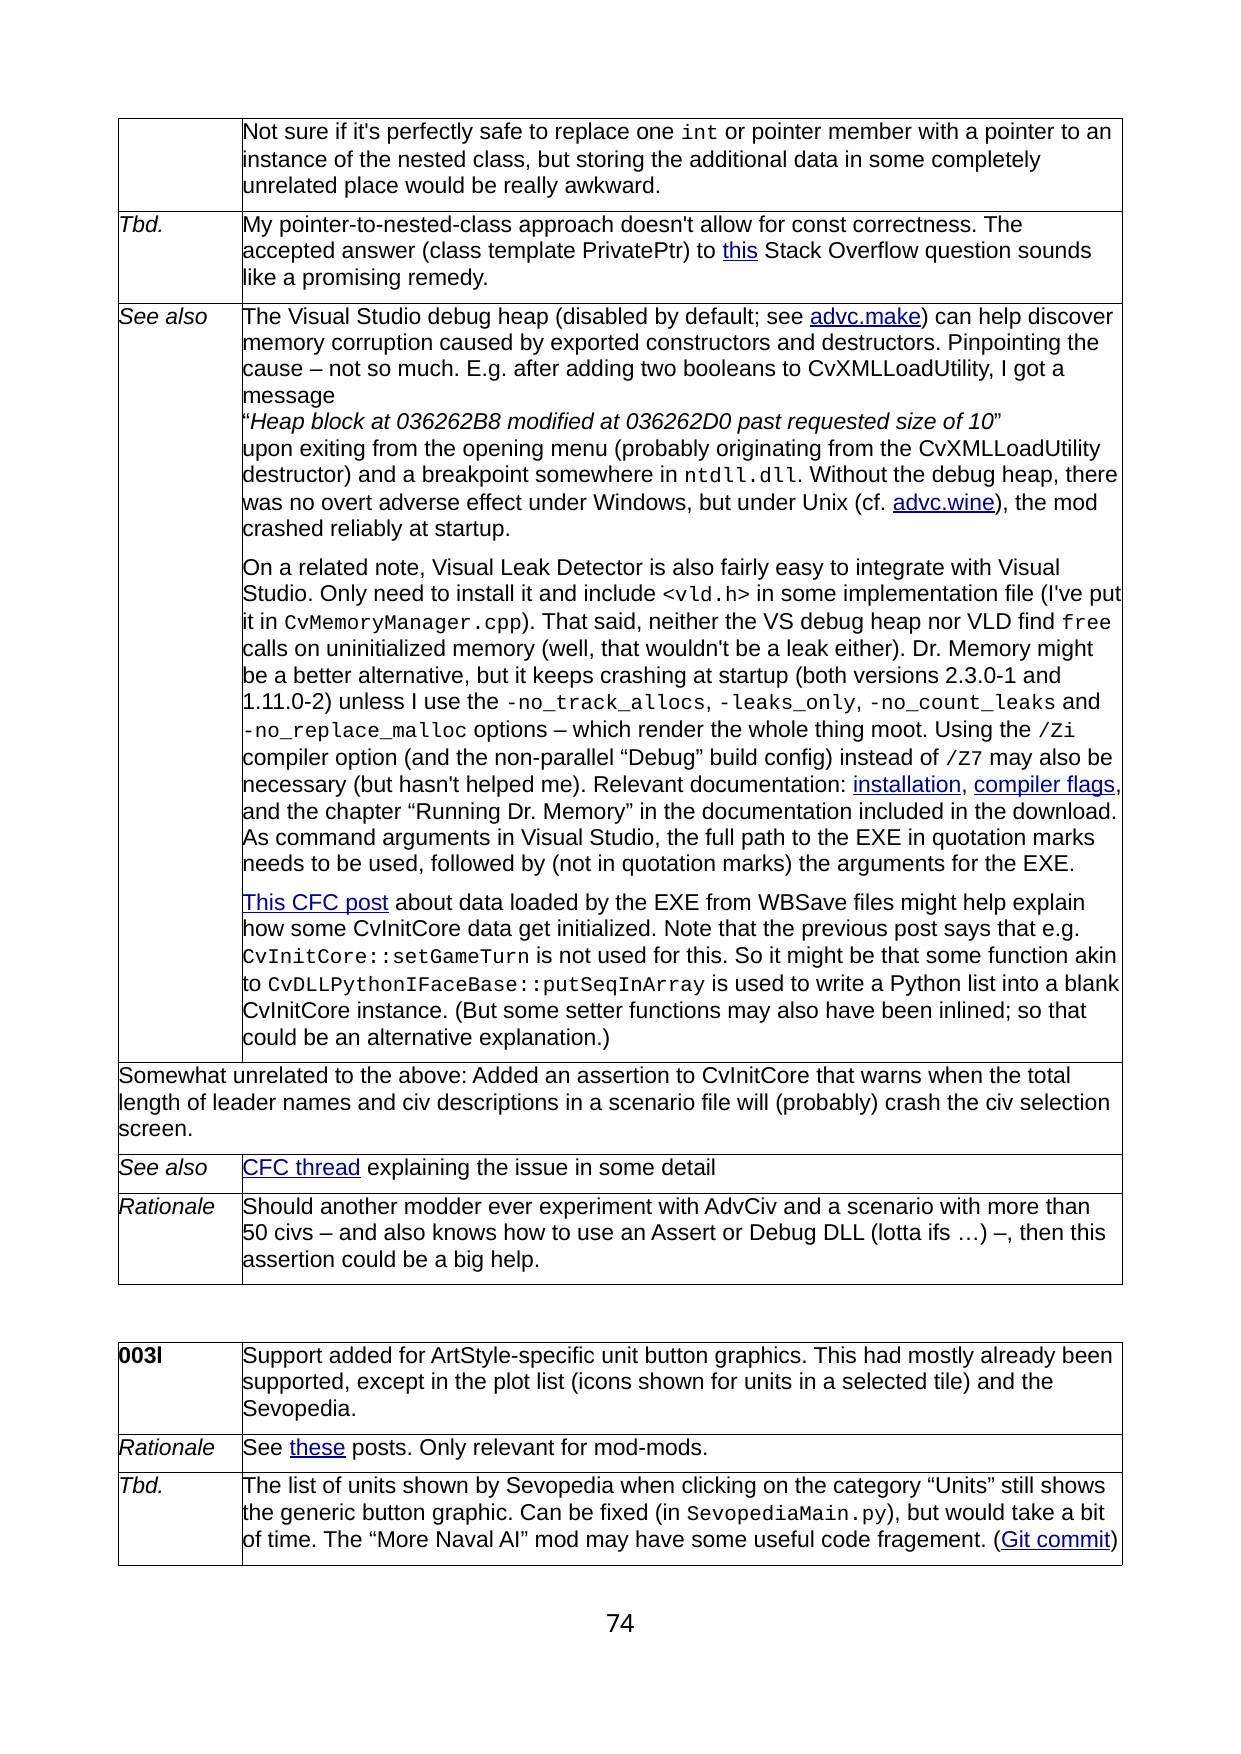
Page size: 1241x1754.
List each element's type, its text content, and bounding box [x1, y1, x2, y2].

table_cell Rationale [119, 1435, 242, 1472]
table_cell CFC thread explaining the issue in some detail [243, 1155, 1122, 1193]
table_cell Should another modder ever experiment with AdvCiv and a scenario with more than 50 civs – and also knows how to use an Assert or Debug DLL (lotta ifs …) –, then this assertion could be a big help. [243, 1194, 1122, 1284]
table_cell Tbd. [119, 1473, 242, 1565]
table_cell See also [119, 1155, 242, 1193]
table_cell Somewhat unrelated to the above: Added an assertion to CvInitCore that warns when the total length of leader names and civ descriptions in a scenario file will (probably) crash the civ selection screen. [119, 1063, 1122, 1154]
table_cell See these posts. Only relevant for mod-mods. [243, 1435, 1122, 1472]
table_cell My pointer-to-nested-class approach doesn't allow for const correctness. The accepted answer (class template PrivatePtr) to this Stack Overflow question sounds like a promising remedy. [243, 212, 1122, 303]
table_cell Tbd. [119, 212, 242, 303]
table_header Support added for ArtStyle-specific unit button graphics. This had mostly already been supported, except in the plot list (icons shown for units in a selected tile) and the Sevopedia. [243, 1343, 1122, 1433]
table_cell The Visual Studio debug heap (disabled by default; see advc.make) can help discover memory corruption caused by exported constructors and destructors. Pinpointing the cause – not so much. E.g. after adding two booleans to CvXMLLoadUtility, I got a message “Heap block at 036262B8 modified at 036262D0 past requested size of 10” upon exiting from the opening menu (probably originating from the CvXMLLoadUtility destructor) and a breakpoint somewhere in ntdll.dll. Without the debug heap, there was no overt adverse effect under Windows, but under Unix (cf. advc.wine), the mod crashed reliably at startup. On a related note, Visual Leak Detector is also fairly easy to integrate with Visual Studio. Only need to install it and include <vld.h> in some implementation file (I've put it in CvMemoryManager.cpp). That said, neither the VS debug heap nor VLD find free calls on uninitialized memory (well, that wouldn't be a leak either). Dr. Memory might be a better alternative, but it keeps crashing at startup (both versions 2.3.0-1 and 1.11.0-2) unless I use the -no_track_allocs, -leaks_only, -no_count_leaks and ‑no_replace_malloc options – which render the whole thing moot. Using the /Zi compiler option (and the non-parallel “Debug” build config) instead of /Z7 may also be necessary (but hasn't helped me). Relevant documentation: installation, compiler flags, and the chapter “Running Dr. Memory” in the documentation included in the download. As command arguments in Visual Studio, the full path to the EXE in quotation marks needs to be used, followed by (not in quotation marks) the arguments for the EXE. This CFC post about data loaded by the EXE from WBSave files might help explain how some CvInitCore data get initialized. Note that the previous post says that e.g. CvInitCore::setGameTurn is not used for this. So it might be that some function akin to CvDLLPythonIFaceBase::putSeqInArray is used to write a Python list into a blank CvInitCore instance. (But some setter functions may also have been inlined; so that could be an alternative explanation.) [243, 304, 1122, 1062]
table_cell Rationale [119, 1194, 242, 1284]
table_header 003l [119, 1343, 242, 1433]
table_cell The list of units shown by Sevopedia when clicking on the category “Units” still shows the generic button graphic. Can be fixed (in SevopediaMain.py), but would take a bit of time. The “More Naval AI” mod may have some useful code fragement. (Git commit) [243, 1473, 1122, 1565]
table_cell See also [119, 304, 242, 1062]
table_cell [119, 119, 242, 211]
table_cell Not sure if it's perfectly safe to replace one int or pointer member with a pointer to an instance of the nested class, but storing the additional data in some completely unrelated place would be really awkward. [243, 119, 1122, 211]
